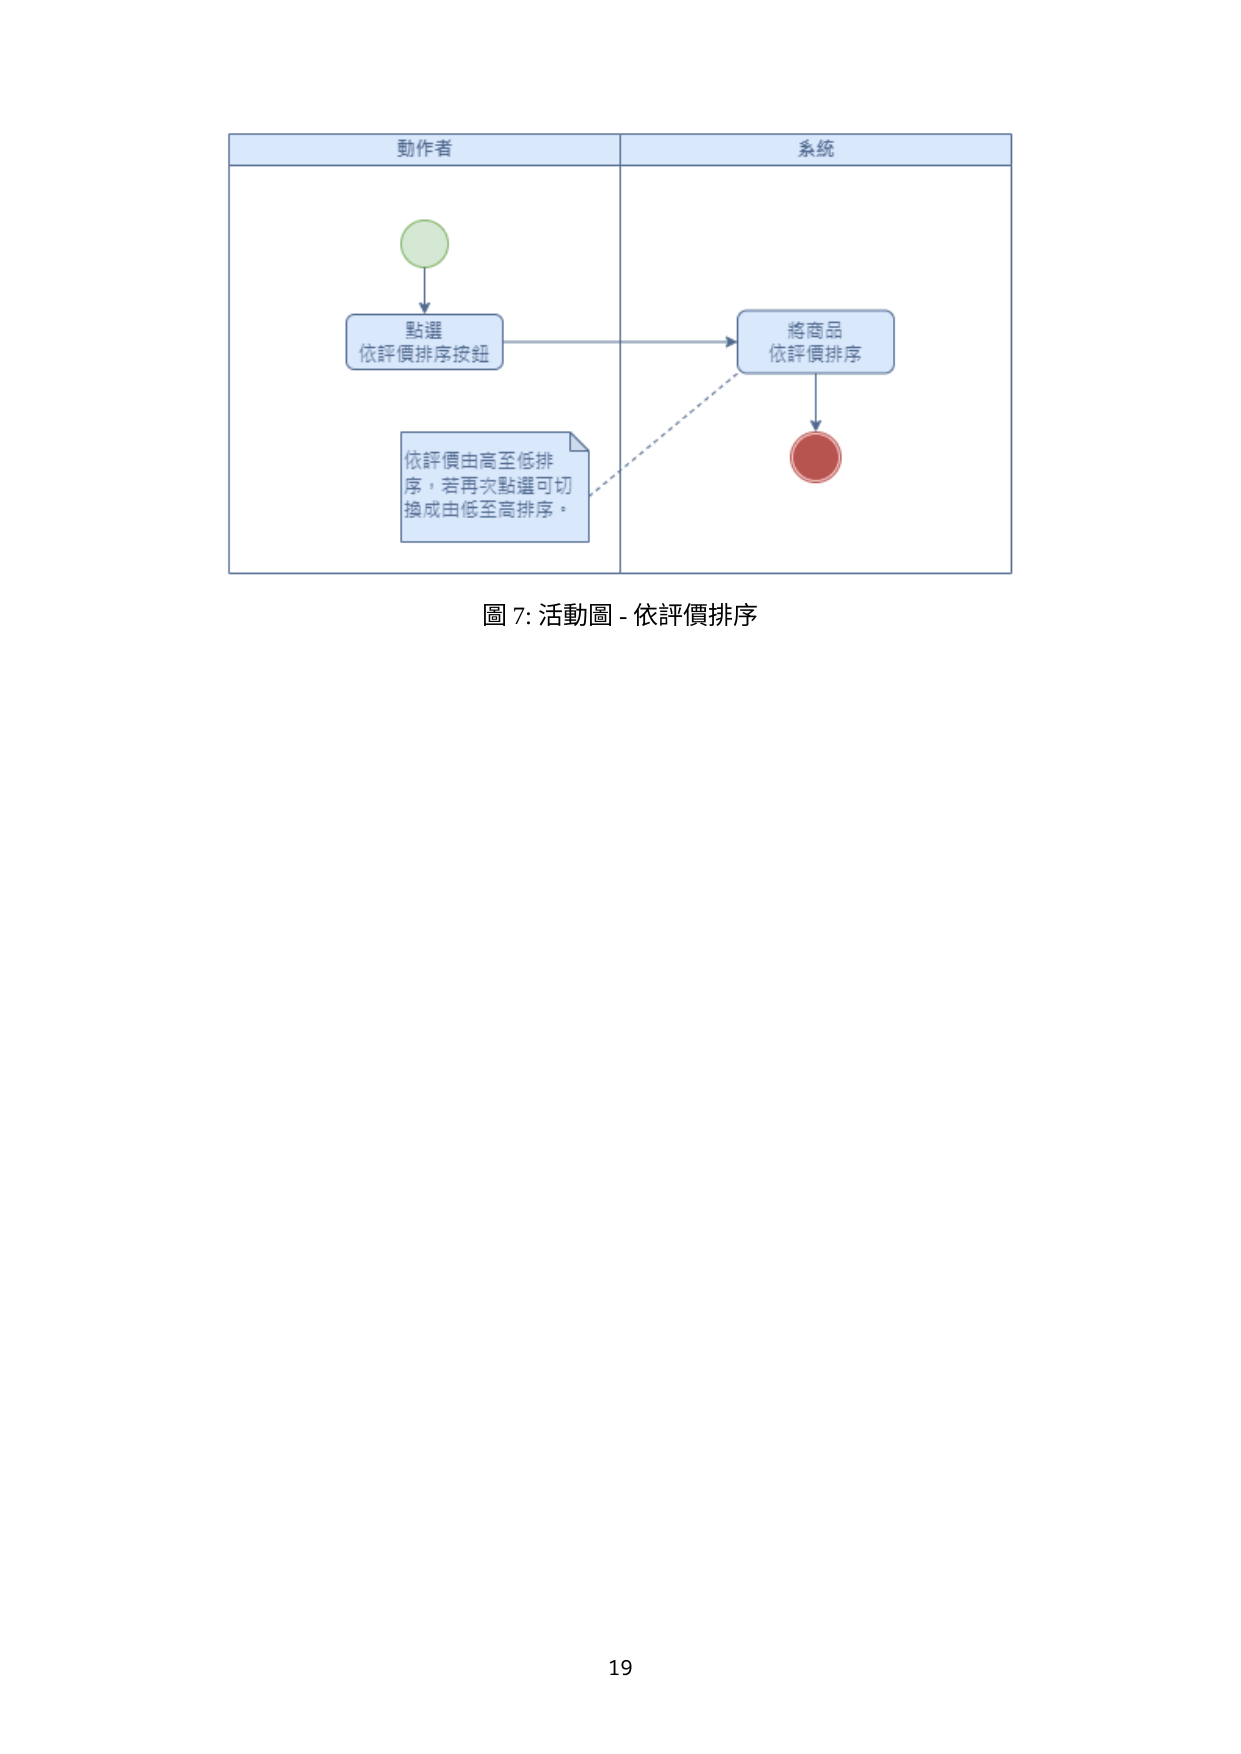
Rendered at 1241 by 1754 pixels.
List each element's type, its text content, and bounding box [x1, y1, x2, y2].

text 圖 7: 活動圖 - 依評價排序 [216, 587, 1024, 632]
picture [216, 121, 1024, 587]
